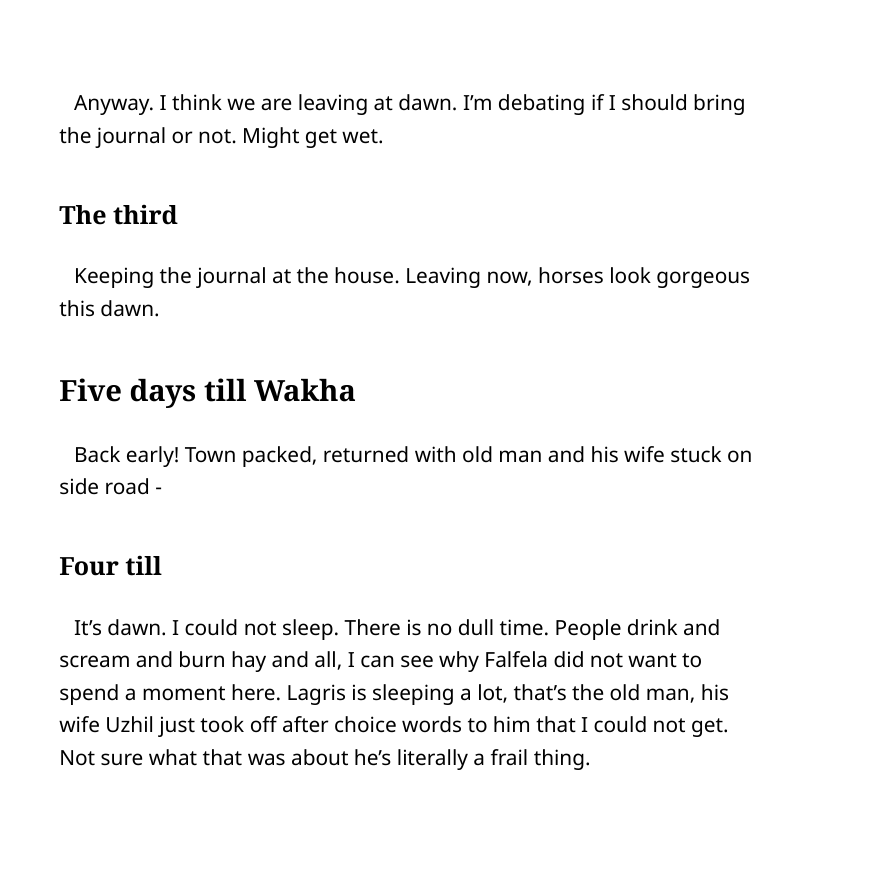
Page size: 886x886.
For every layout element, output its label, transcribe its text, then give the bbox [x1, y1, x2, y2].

text Anyway. I think we are leaving at dawn. I’m debating if I should bring the journal or not. Might get wet. [59, 88, 768, 149]
text Keeping the journal at the house. Leaving now, horses look gorgeous this dawn. [59, 261, 768, 322]
subtitle Four till [59, 549, 768, 583]
text It’s dawn. I could not sleep. There is no dull time. People drink and scream and burn hay and all, I can see why Falfela did not want to spend a moment here. Lagris is sleeping a lot, that’s the old man, his wife Uzhil just took off after choice words to him that I could not get. Not sure what that was about he’s literally a frail thing. [59, 613, 768, 771]
subtitle Five days till Wakha [59, 371, 768, 410]
subtitle The third [59, 198, 768, 232]
text Back early! Town packed, returned with old man and his wife stuck on side road - [59, 440, 768, 501]
